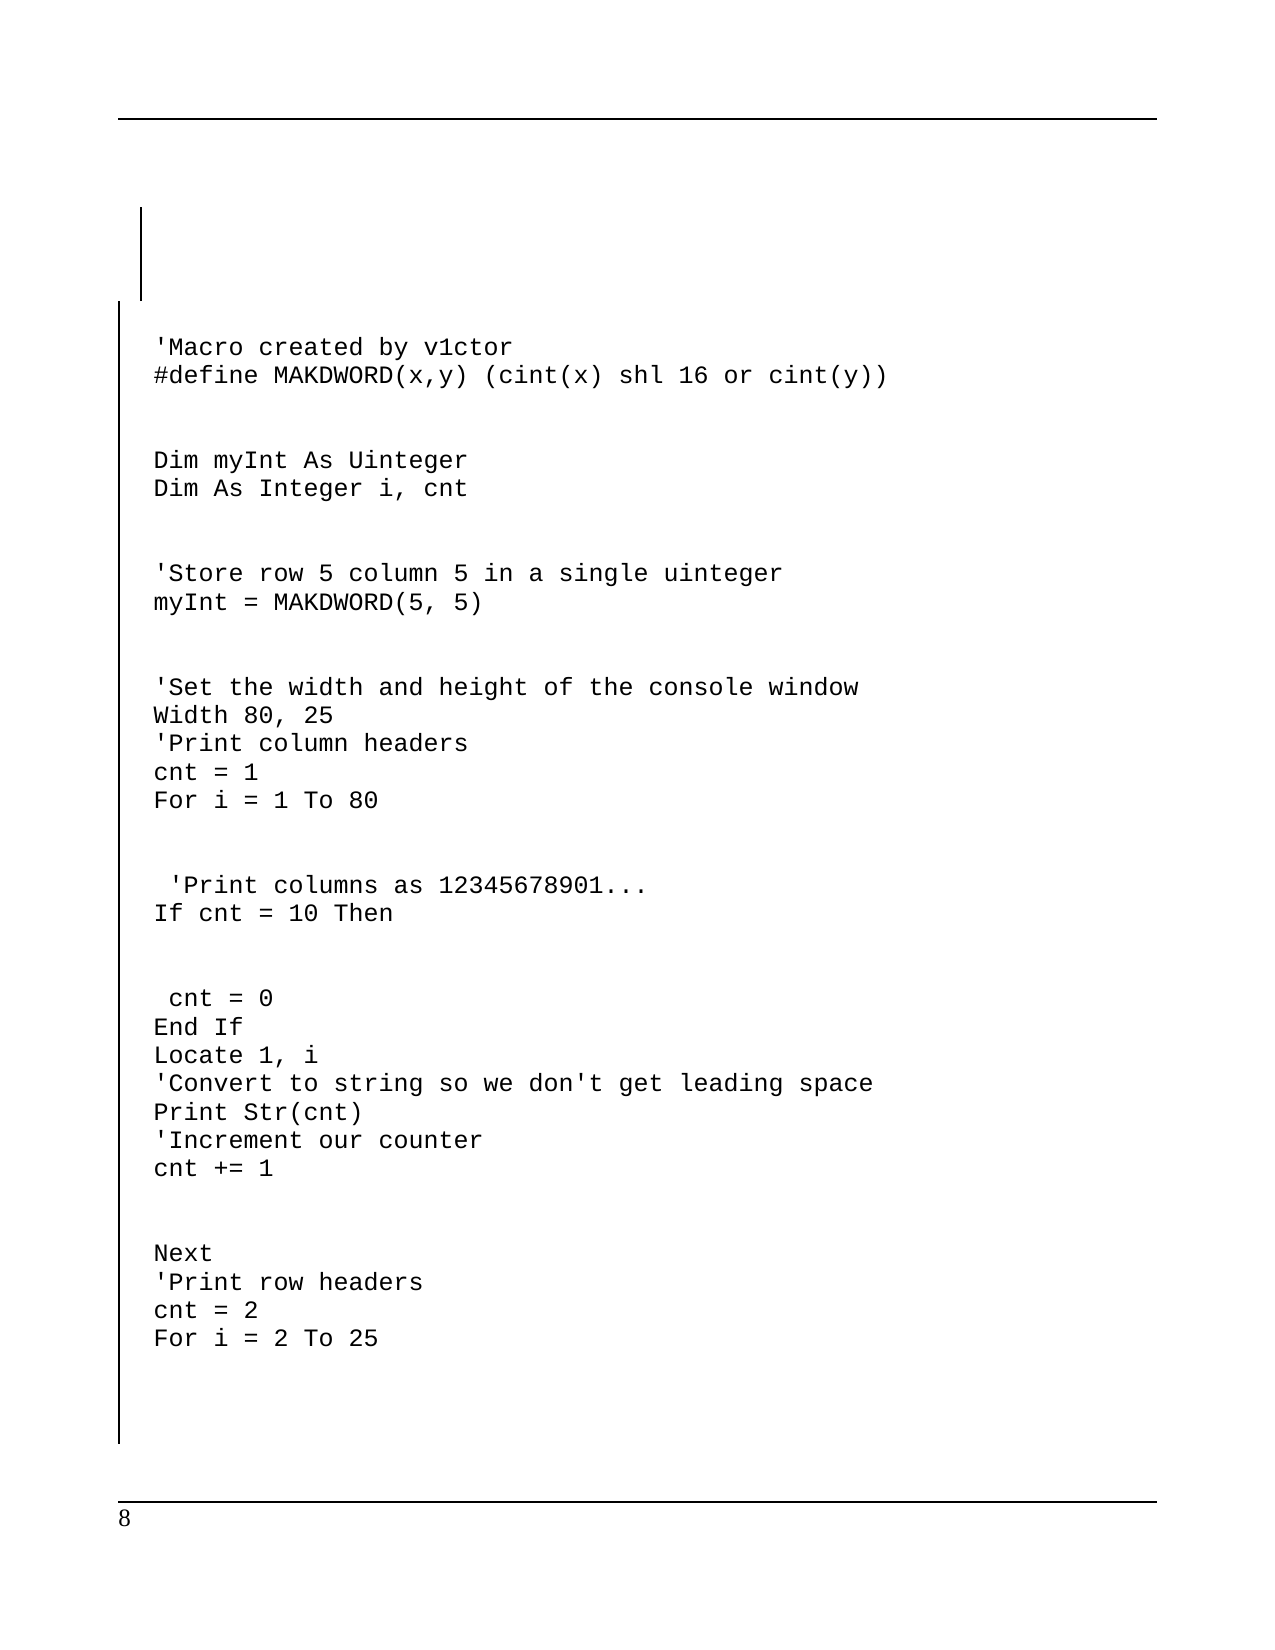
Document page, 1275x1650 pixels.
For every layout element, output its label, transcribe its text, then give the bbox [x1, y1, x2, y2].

text 'Print column headers [120, 731, 1157, 759]
text Dim myInt As Uinteger [120, 448, 1157, 476]
text cnt += 1 [120, 1156, 1157, 1184]
text 'Set the width and height of the console window [120, 674, 1157, 703]
text cnt = 2 [120, 1298, 1157, 1326]
text Next [120, 1241, 1157, 1269]
text Dim As Integer i, cnt [120, 476, 1157, 504]
text 'Store row 5 column 5 in a single uinteger [120, 561, 1157, 589]
text 'Print row headers [120, 1269, 1157, 1298]
text 'Convert to string so we don't get leading space [120, 1071, 1157, 1099]
text End If [120, 1014, 1157, 1043]
text #define MAKDWORD(x,y) (cint(x) shl 16 or cint(y)) [120, 363, 1157, 391]
text myInt = MAKDWORD(5, 5) [120, 589, 1157, 618]
text 'Increment our counter [120, 1128, 1157, 1156]
text 'Print columns as 12345678901... [120, 873, 1157, 901]
text For i = 2 To 25 [120, 1326, 1157, 1354]
text cnt = 1 [120, 759, 1157, 788]
text For i = 1 To 80 [120, 788, 1157, 816]
text 'Macro created by v1ctor [120, 301, 1157, 363]
text Print Str(cnt) [120, 1099, 1157, 1128]
text If cnt = 10 Then [120, 901, 1157, 929]
text Width 80, 25 [120, 703, 1157, 731]
text Locate 1, i [120, 1043, 1157, 1071]
text cnt = 0 [120, 986, 1157, 1014]
